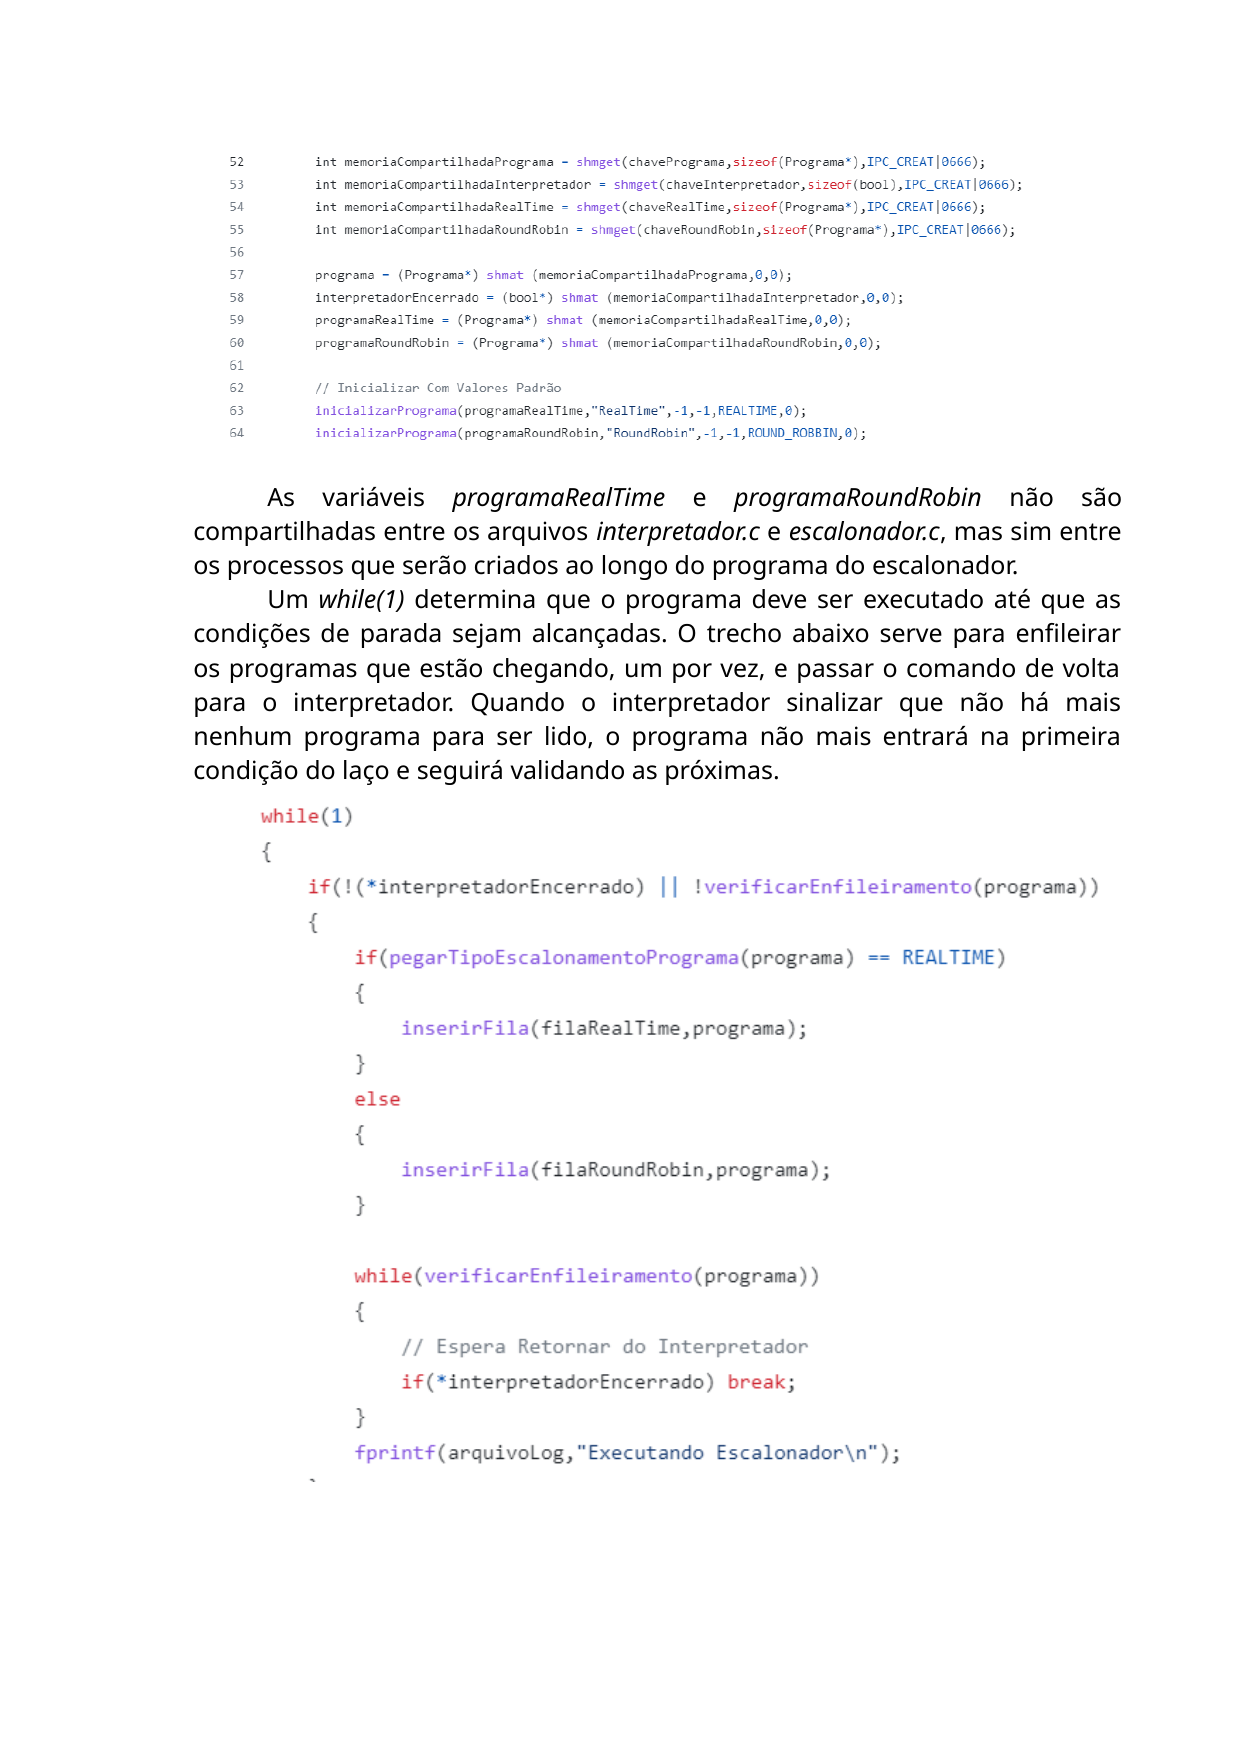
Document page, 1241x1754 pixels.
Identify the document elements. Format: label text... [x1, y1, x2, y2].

text As variáveis programaRealTime e programaRoundRobin não são compartilhadas entre os arquivos interpretador.c e escalonador.c, mas sim entre os processos que serão criados ao longo do programa do escalonador. [193, 480, 1122, 582]
text Um while(1) determina que o programa deve ser executado até que as condições de parada sejam alcançadas. O trecho abaixo serve para enfileirar os programas que estão chegando, um por vez, e passar o comando de volta para o interpretador. Quando o interpretador sinalizar que não há mais nenhum programa para ser lido, o programa não mais entrará na primeira condição do laço e seguirá validando as próximas. [193, 582, 1122, 786]
